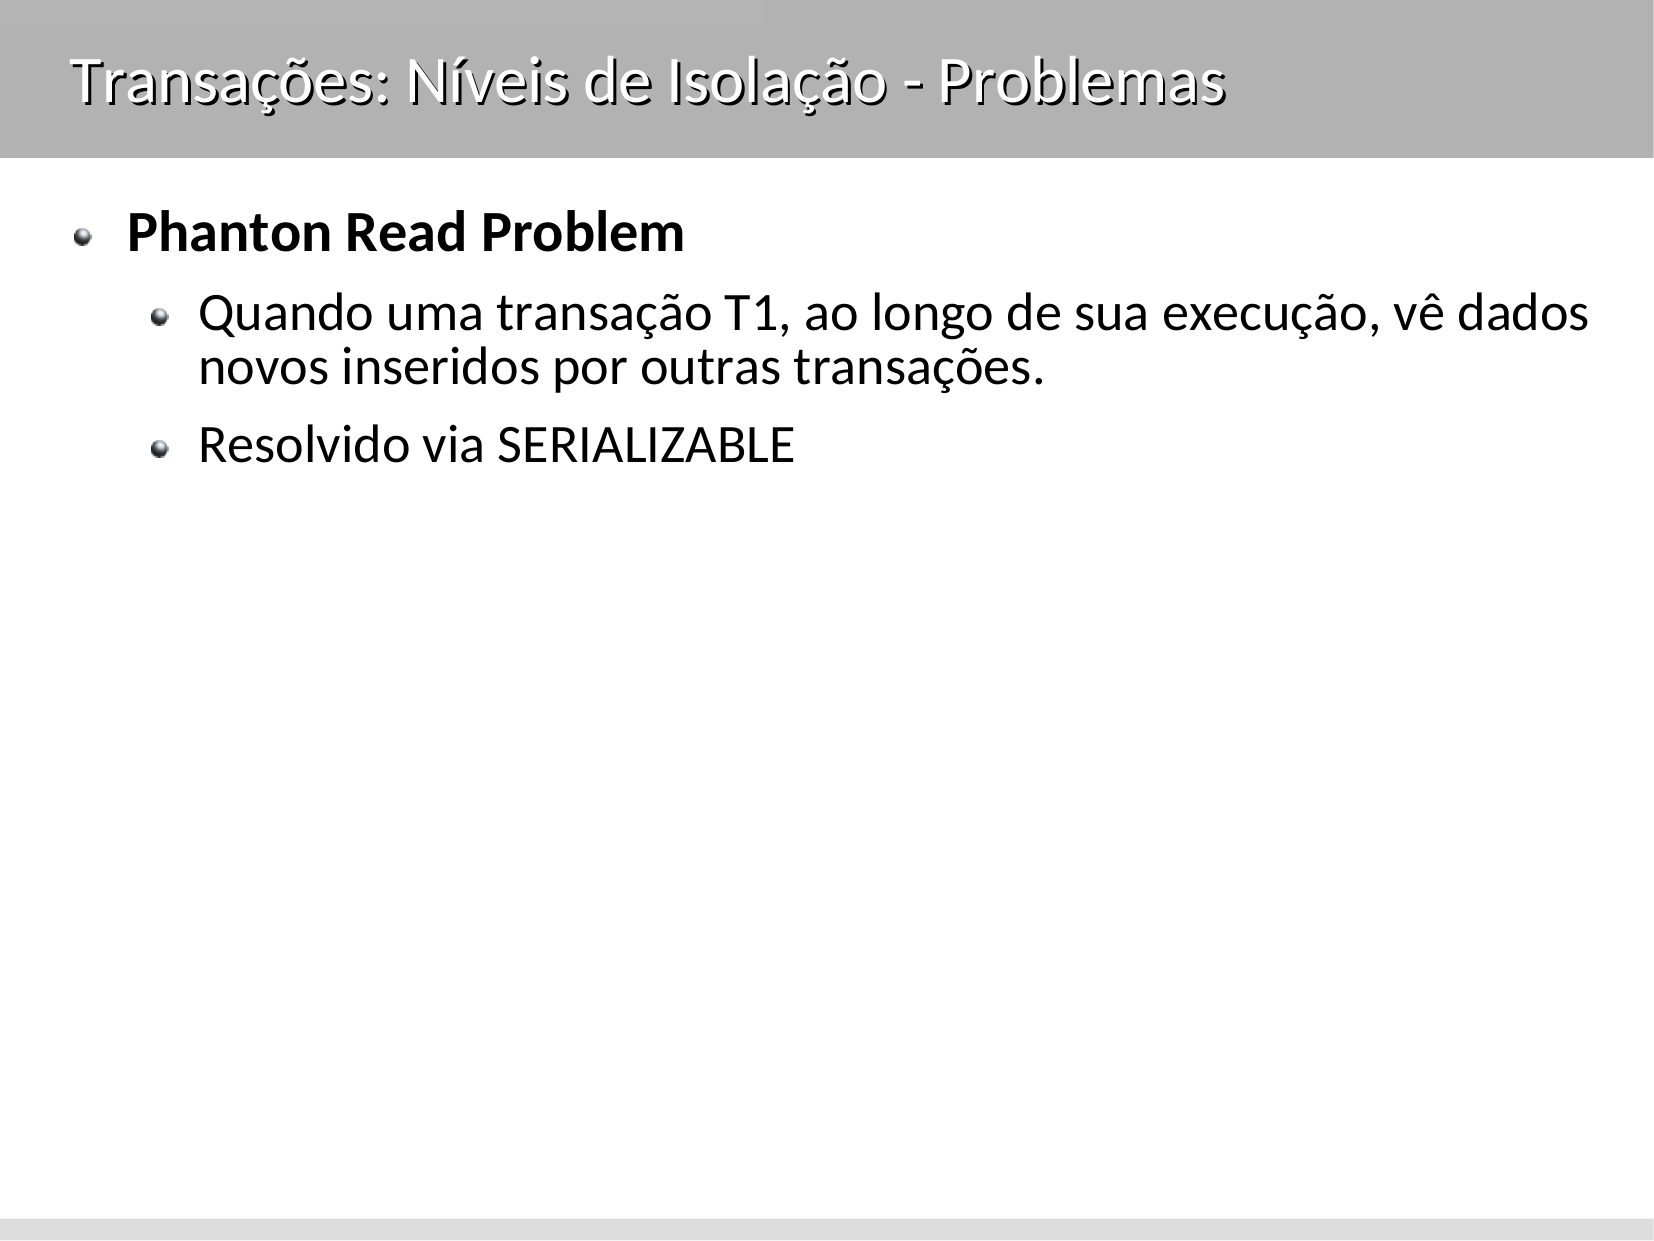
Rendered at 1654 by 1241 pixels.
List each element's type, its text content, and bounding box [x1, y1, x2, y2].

title Transações: Níveis de Isolação - Problemas [70, 11, 1536, 160]
list Phanton Read Problem Quando uma transação T1, ao longo de sua execução, vê dados novos inseridos por outras transações. Resolvido via SERIALIZABLE [56, 207, 1595, 1128]
